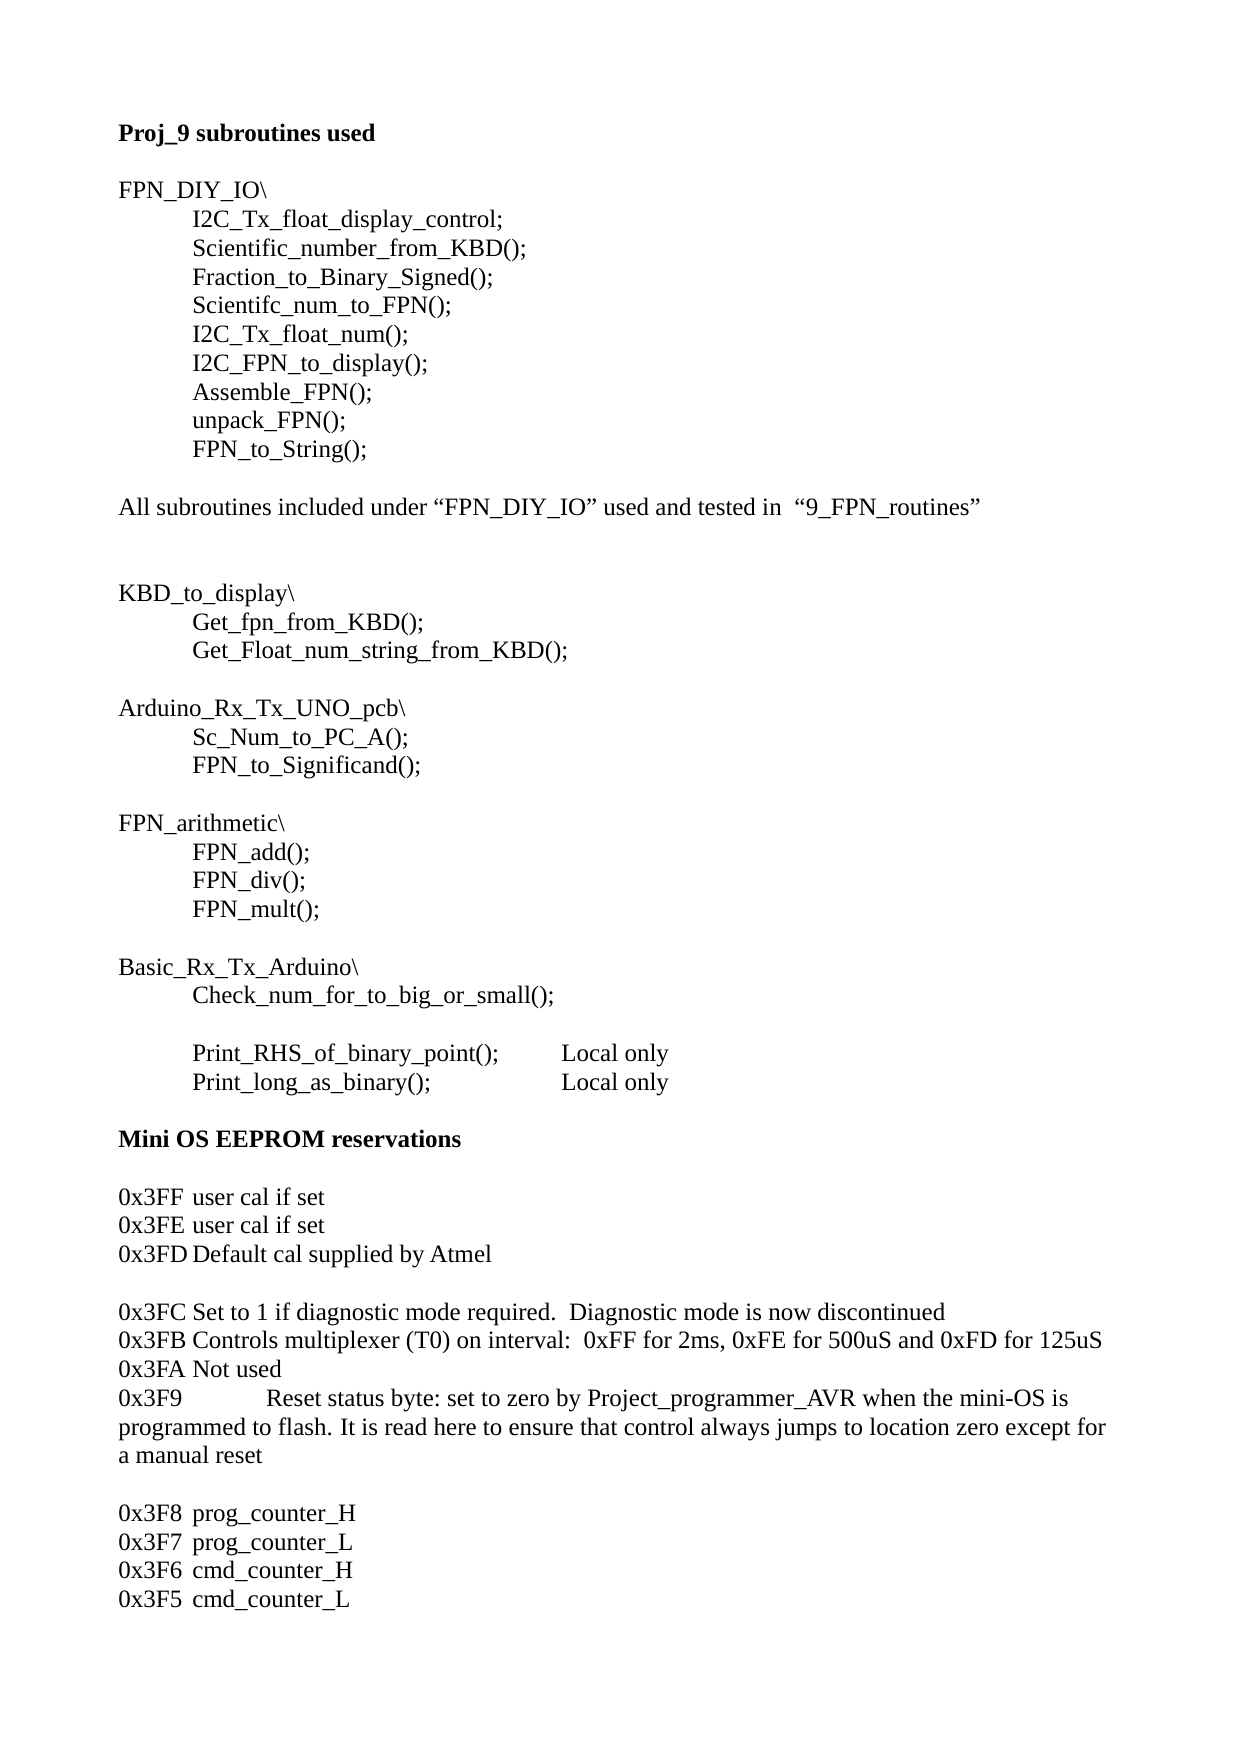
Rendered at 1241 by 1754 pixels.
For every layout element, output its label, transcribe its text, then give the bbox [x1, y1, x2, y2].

text 0x3FA Not used [118, 1354, 1122, 1383]
text KBD_to_display\ [118, 578, 1122, 607]
text Mini OS EEPROM reservations [118, 1124, 1122, 1153]
text unpack_FPN(); [118, 406, 1122, 434]
text FPN_add(); [118, 837, 1122, 866]
text FPN_to_String(); [118, 434, 1122, 463]
text Assemble_FPN(); [118, 377, 1122, 406]
text Get_Float_num_string_from_KBD(); [118, 636, 1122, 664]
text Print_RHS_of_binary_point(); Local only [118, 1038, 1122, 1067]
text Scientific_number_from_KBD(); [118, 233, 1122, 262]
text Arduino_Rx_Tx_UNO_pcb\ [118, 693, 1122, 722]
text 0x3F5 cmd_counter_L [118, 1584, 1122, 1613]
text Print_long_as_binary(); Local only [118, 1067, 1122, 1096]
text Get_fpn_from_KBD(); [118, 607, 1122, 636]
text 0x3FF user cal if set [118, 1182, 1122, 1211]
text Sc_Num_to_PC_A(); [118, 722, 1122, 751]
text 0x3FB Controls multiplexer (T0) on interval: 0xFF for 2ms, 0xFE for 500uS and 0xFD for 125uS [118, 1326, 1122, 1354]
text Basic_Rx_Tx_Arduino\ [118, 952, 1122, 981]
text All subroutines included under “FPN_DIY_IO” used and tested in “9_FPN_routines” [118, 492, 1122, 521]
text 0x3F8 prog_counter_H [118, 1498, 1122, 1527]
text Scientifc_num_to_FPN(); [118, 291, 1122, 319]
text 0x3FD Default cal supplied by Atmel [118, 1239, 1122, 1268]
text 0x3F9 Reset status byte: set to zero by Project_programmer_AVR when the mini-OS is programmed to flash. It is read here to ensure that control always jumps to location zero except for a manual reset [118, 1383, 1122, 1469]
text 0x3FE user cal if set [118, 1211, 1122, 1239]
text 0x3FC Set to 1 if diagnostic mode required. Diagnostic mode is now discontinued [118, 1297, 1122, 1326]
text Proj_9 subroutines used [118, 118, 1122, 147]
text I2C_FPN_to_display(); [118, 348, 1122, 377]
text FPN_to_Significand(); [118, 751, 1122, 779]
text FPN_div(); [118, 866, 1122, 894]
text Check_num_for_to_big_or_small(); [118, 981, 1122, 1009]
text 0x3F7 prog_counter_L [118, 1527, 1122, 1556]
text FPN_mult(); [118, 894, 1122, 923]
text Fraction_to_Binary_Signed(); [118, 262, 1122, 291]
text FPN_DIY_IO\ [118, 176, 1122, 204]
text 0x3F6 cmd_counter_H [118, 1556, 1122, 1584]
text I2C_Tx_float_num(); [118, 319, 1122, 348]
text I2C_Tx_float_display_control; [118, 204, 1122, 233]
text FPN_arithmetic\ [118, 808, 1122, 837]
